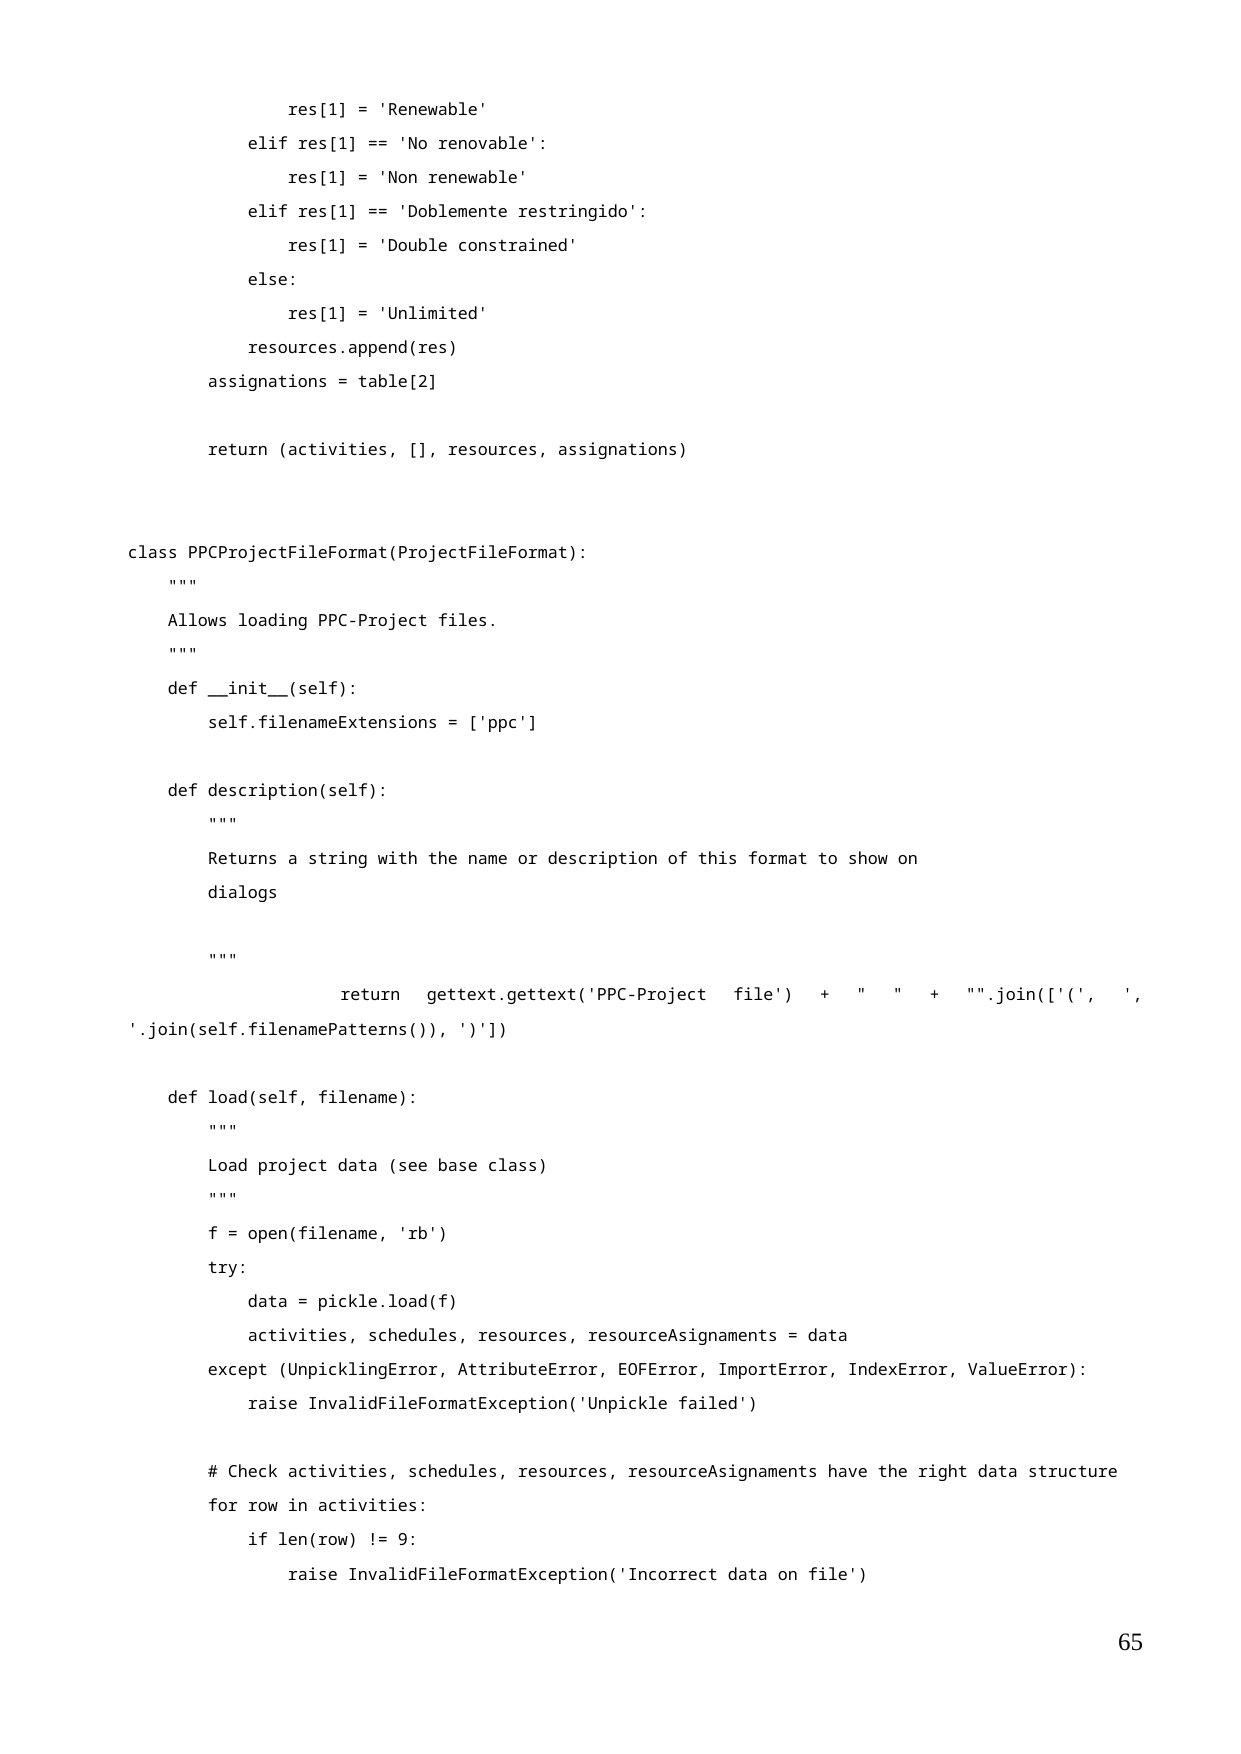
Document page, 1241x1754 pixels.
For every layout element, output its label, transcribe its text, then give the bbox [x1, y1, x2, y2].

text res[1] = 'Renewable' [128, 97, 1143, 120]
text res[1] = 'Non renewable' [128, 166, 1143, 188]
text data = pickle.load(f) [128, 1289, 1143, 1312]
text elif res[1] == 'Doblemente restringido': [128, 199, 1143, 222]
text """ [128, 642, 1143, 665]
text try: [128, 1256, 1143, 1278]
text if len(row) != 9: [128, 1528, 1143, 1551]
text res[1] = 'Unlimited' [128, 302, 1143, 324]
text return (activities, [], resources, assignations) [128, 438, 1143, 461]
text activities, schedules, resources, resourceAsignaments = data [128, 1324, 1143, 1346]
text raise InvalidFileFormatException('Incorrect data on file') [128, 1562, 1143, 1585]
text def description(self): [128, 779, 1143, 801]
text raise InvalidFileFormatException('Unpickle failed') [128, 1392, 1143, 1414]
text def load(self, filename): [128, 1085, 1143, 1108]
text res[1] = 'Double constrained' [128, 234, 1143, 256]
text dialogs [128, 881, 1143, 903]
text for row in activities: [128, 1494, 1143, 1517]
text return gettext.gettext('PPC-Project file') + " " + "".join(['(', ', '.join(self.filenamePatterns()), ')']) [128, 983, 1143, 1040]
text Returns a string with the name or description of this format to show on [128, 847, 1143, 869]
text # Check activities, schedules, resources, resourceAsignaments have the right data structure [128, 1460, 1143, 1483]
text elif res[1] == 'No renovable': [128, 131, 1143, 154]
text """ [128, 574, 1143, 597]
text assignations = table[2] [128, 370, 1143, 393]
text """ [128, 949, 1143, 972]
text class PPCProjectFileFormat(ProjectFileFormat): [128, 540, 1143, 563]
text """ [128, 1119, 1143, 1142]
text f = open(filename, 'rb') [128, 1221, 1143, 1244]
text except (UnpicklingError, AttributeError, EOFError, ImportError, IndexError, ValueError): [128, 1358, 1143, 1380]
text def __init__(self): [128, 676, 1143, 699]
text """ [128, 1187, 1143, 1210]
text """ [128, 813, 1143, 835]
text else: [128, 268, 1143, 290]
text Load project data (see base class) [128, 1153, 1143, 1176]
text Allows loading PPC-Project files. [128, 608, 1143, 631]
text resources.append(res) [128, 336, 1143, 358]
text self.filenameExtensions = ['ppc'] [128, 711, 1143, 733]
